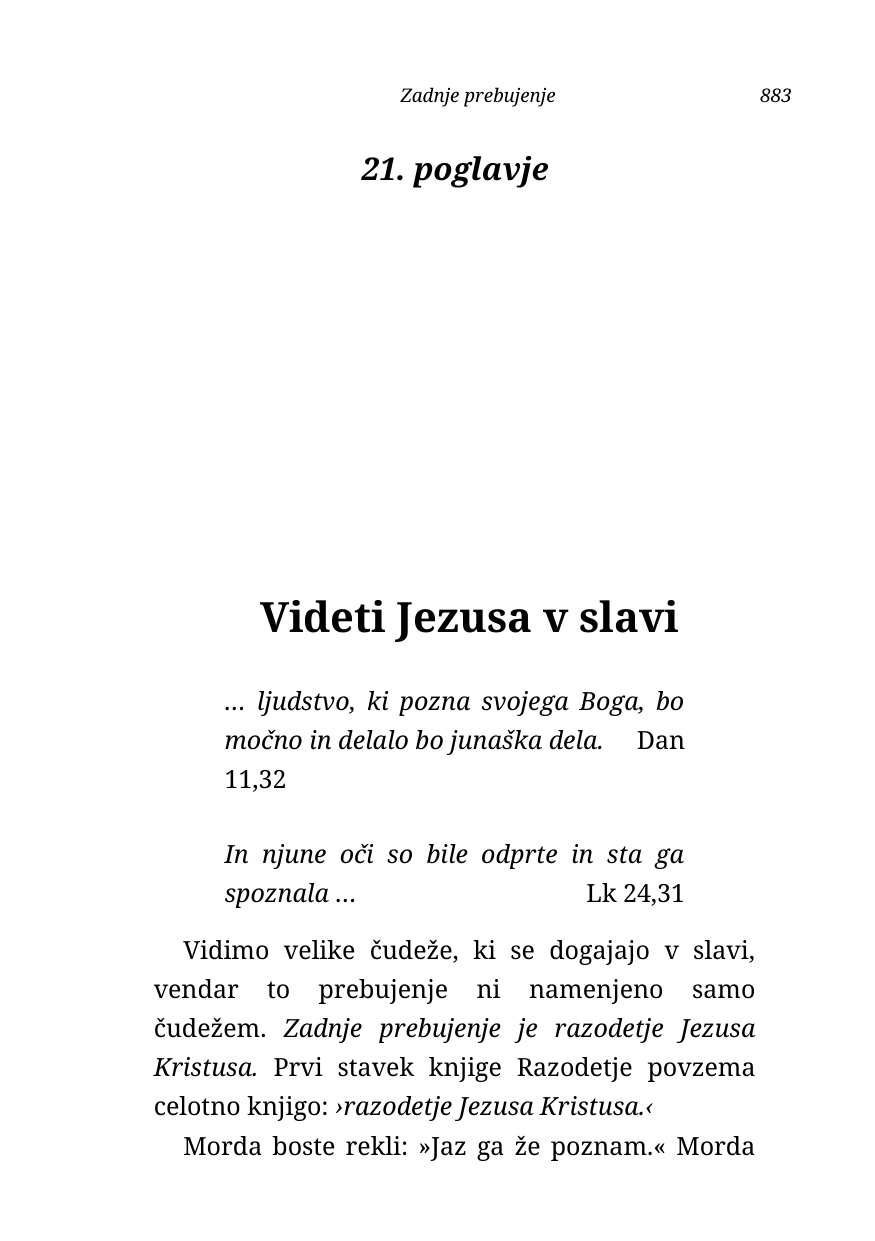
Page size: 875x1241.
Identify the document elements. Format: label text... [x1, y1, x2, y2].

text … ljudstvo, ki pozna svojega Boga, bo močno in delalo bo junaška dela. Dan 11,32 [224, 683, 685, 796]
text Morda boste rekli: »Jaz ga že poznam.« Morda [153, 1128, 756, 1162]
subtitle 21. poglavje [153, 147, 756, 189]
subtitle Videti Jezusa v slavi [153, 588, 756, 645]
text Vidimo velike čudeže, ki se dogajajo v slavi, vendar to prebujenje ni namenjeno samo čudežem. Zadnje prebujenje je razodetje Jezusa Kristusa. Prvi stavek knjige Razodetje povzema celotno knjigo: ›razodetje Jezusa Kristusa.‹ [153, 932, 756, 1123]
text In njune oči so bile odprte in sta ga spoznala … Lk 24,31 [224, 836, 685, 909]
